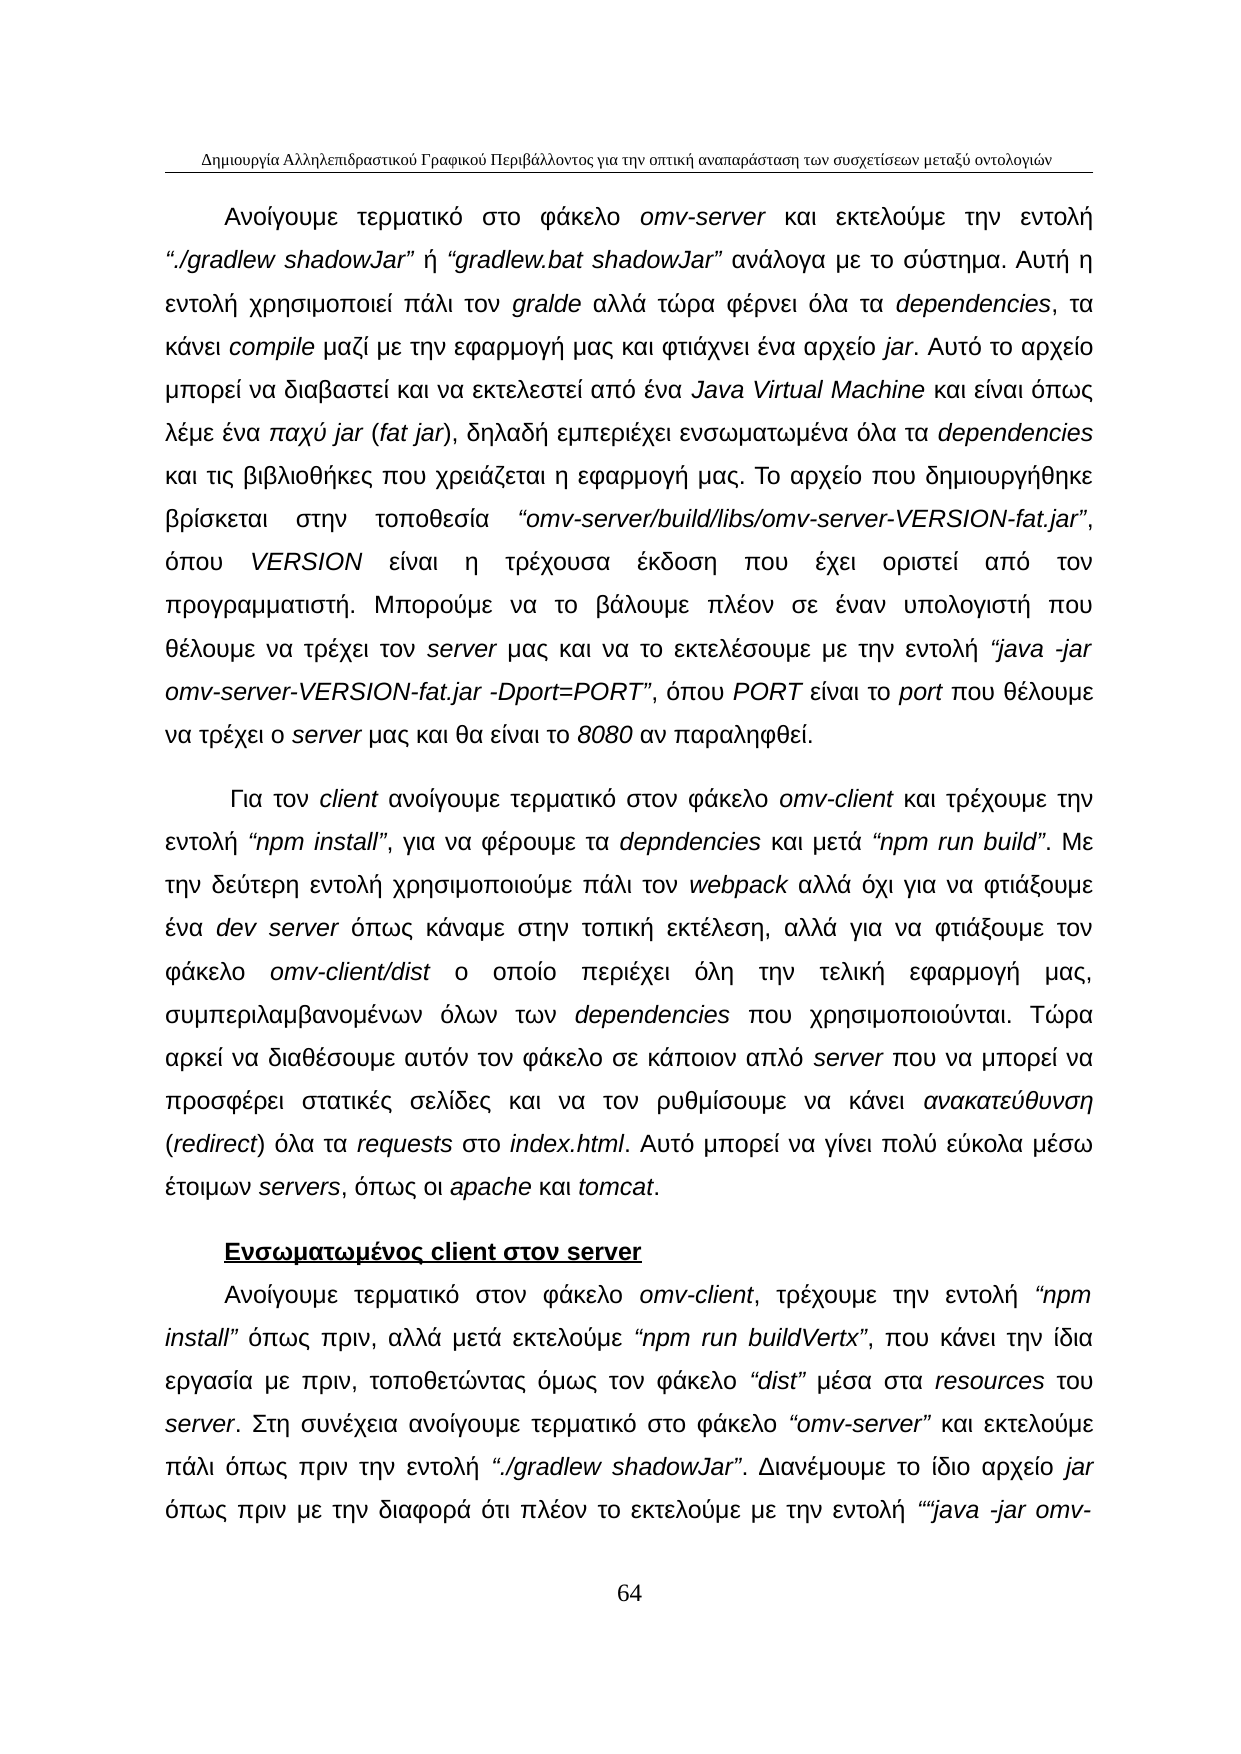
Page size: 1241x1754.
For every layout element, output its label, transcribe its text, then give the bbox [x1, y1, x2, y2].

text Για τον client ανοίγουμε τερματικό στον φάκελο omv-client και τρέχουμε την εντολή “npm install”, για να φέρουμε τα depndencies και μετά “npm run build”. Με την δεύτερη εντολή χρησιμοποιούμε πάλι τον webpack αλλά όχι για να φτιάξουμε ένα dev server όπως κάναμε στην τοπική εκτέλεση, αλλά για να φτιάξουμε τον φάκελο omv-client/dist ο οποίο περιέχει όλη την τελική εφαρμογή μας, συμπεριλαμβανομένων όλων των dependencies που χρησιμοποιούνται. Τώρα αρκεί να διαθέσουμε αυτόν τον φάκελο σε κάποιον απλό server που να μπορεί να προσφέρει στατικές σελίδες και να τον ρυθμίσουμε να κάνει ανακατεύθυνση (redirect) όλα τα requests στο index.html. Αυτό μπορεί να γίνει πολύ εύκολα μέσω έτοιμων servers, όπως οι apache και tomcat. [165, 784, 1093, 1201]
text Ανοίγουμε τερματικό στον φάκελο omv-client, τρέχουμε την εντολή “npm install” όπως πριν, αλλά μετά εκτελούμε “npm run buildVertx”, που κάνει την ίδια εργασία με πριν, τοποθετώντας όμως τον φάκελο “dist” μέσα στα resources του server. Στη συνέχεια ανοίγουμε τερματικό στο φάκελο “omv-server” και εκτελούμε πάλι όπως πριν την εντολή “./gradlew shadowJar”. Διανέμουμε το ίδιο αρχείο jar όπως πριν με την διαφορά ότι πλέον το εκτελούμε με την εντολή ““java -jar omv- [165, 1279, 1093, 1524]
text Ανοίγουμε τερματικό στο φάκελο omv-server και εκτελούμε την εντολή “./gradlew shadowJar” ή “gradlew.bat shadowJar” ανάλογα με το σύστημα. Αυτή η εντολή χρησιμοποιεί πάλι τον gralde αλλά τώρα φέρνει όλα τα dependencies, τα κάνει compile μαζί με την εφαρμογή μας και φτιάχνει ένα αρχείο jar. Αυτό το αρχείο μπορεί να διαβαστεί και να εκτελεστεί από ένα Java Virtual Machine και είναι όπως λέμε ένα παχύ jar (fat jar), δηλαδή εμπεριέχει ενσωματωμένα όλα τα dependencies και τις βιβλιοθήκες που χρειάζεται η εφαρμογή μας. Το αρχείο που δημιουργήθηκε βρίσκεται στην τοποθεσία “omv-server/build/libs/omv-server-VERSION-fat.jar”, όπου VERSION είναι η τρέχουσα έκδοση που έχει οριστεί από τον προγραμματιστή. Μπορούμε να το βάλουμε πλέον σε έναν υπολογιστή που θέλουμε να τρέχει τον server μας και να το εκτελέσουμε με την εντολή “java -jar omv-server-VERSION-fat.jar -Dport=PORT”, όπου PORT είναι το port που θέλουμε να τρέχει ο server μας και θα είναι το 8080 αν παραληφθεί. [165, 202, 1093, 748]
text Ενσωματωμένος client στον server [165, 1236, 1093, 1265]
